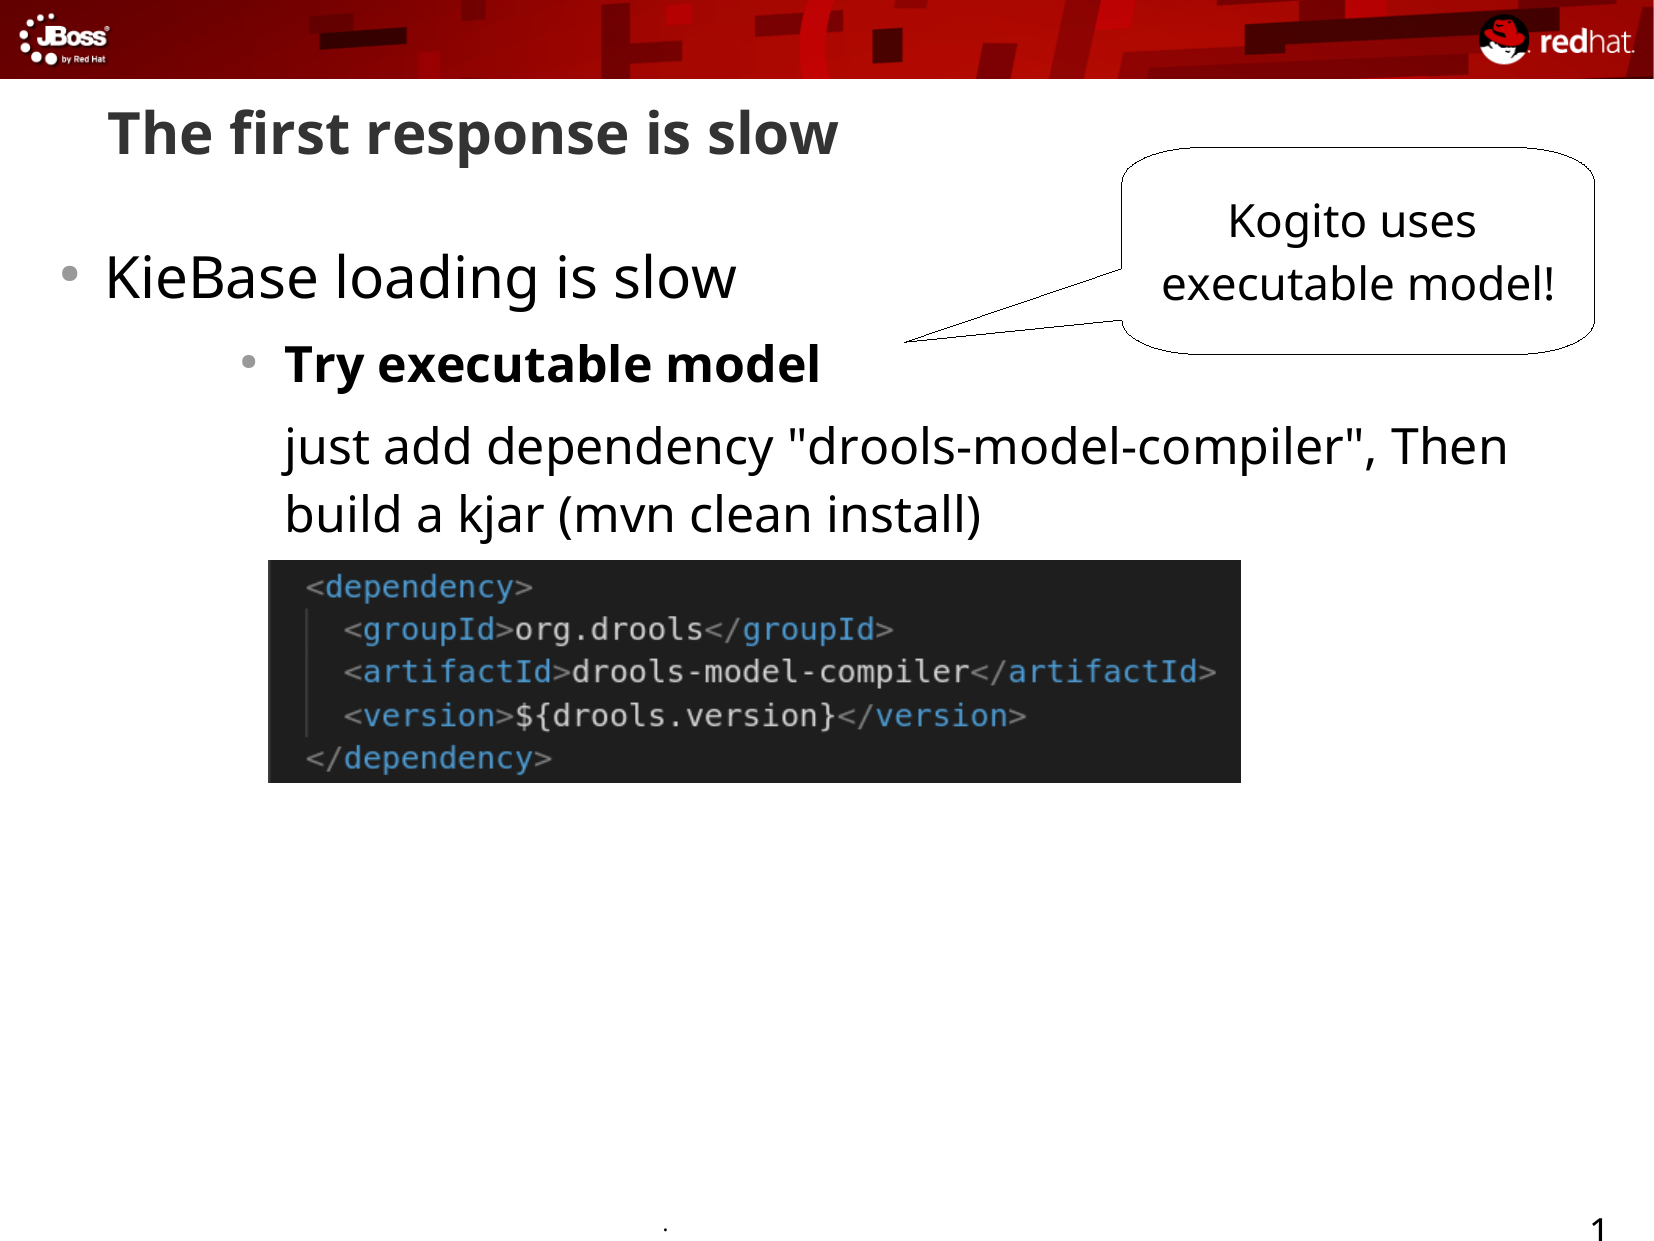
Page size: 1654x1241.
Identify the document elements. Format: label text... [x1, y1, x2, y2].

text_box Kogito uses executable model! [904, 147, 1595, 355]
title The first response is slow [107, 70, 1329, 193]
picture [0, 0, 1654, 79]
list KieBase loading is slow Try executable model just add dependency "drools-model-compiler", Then build a kjar (mvn clean install) [29, 235, 1625, 1193]
picture [268, 560, 1241, 783]
